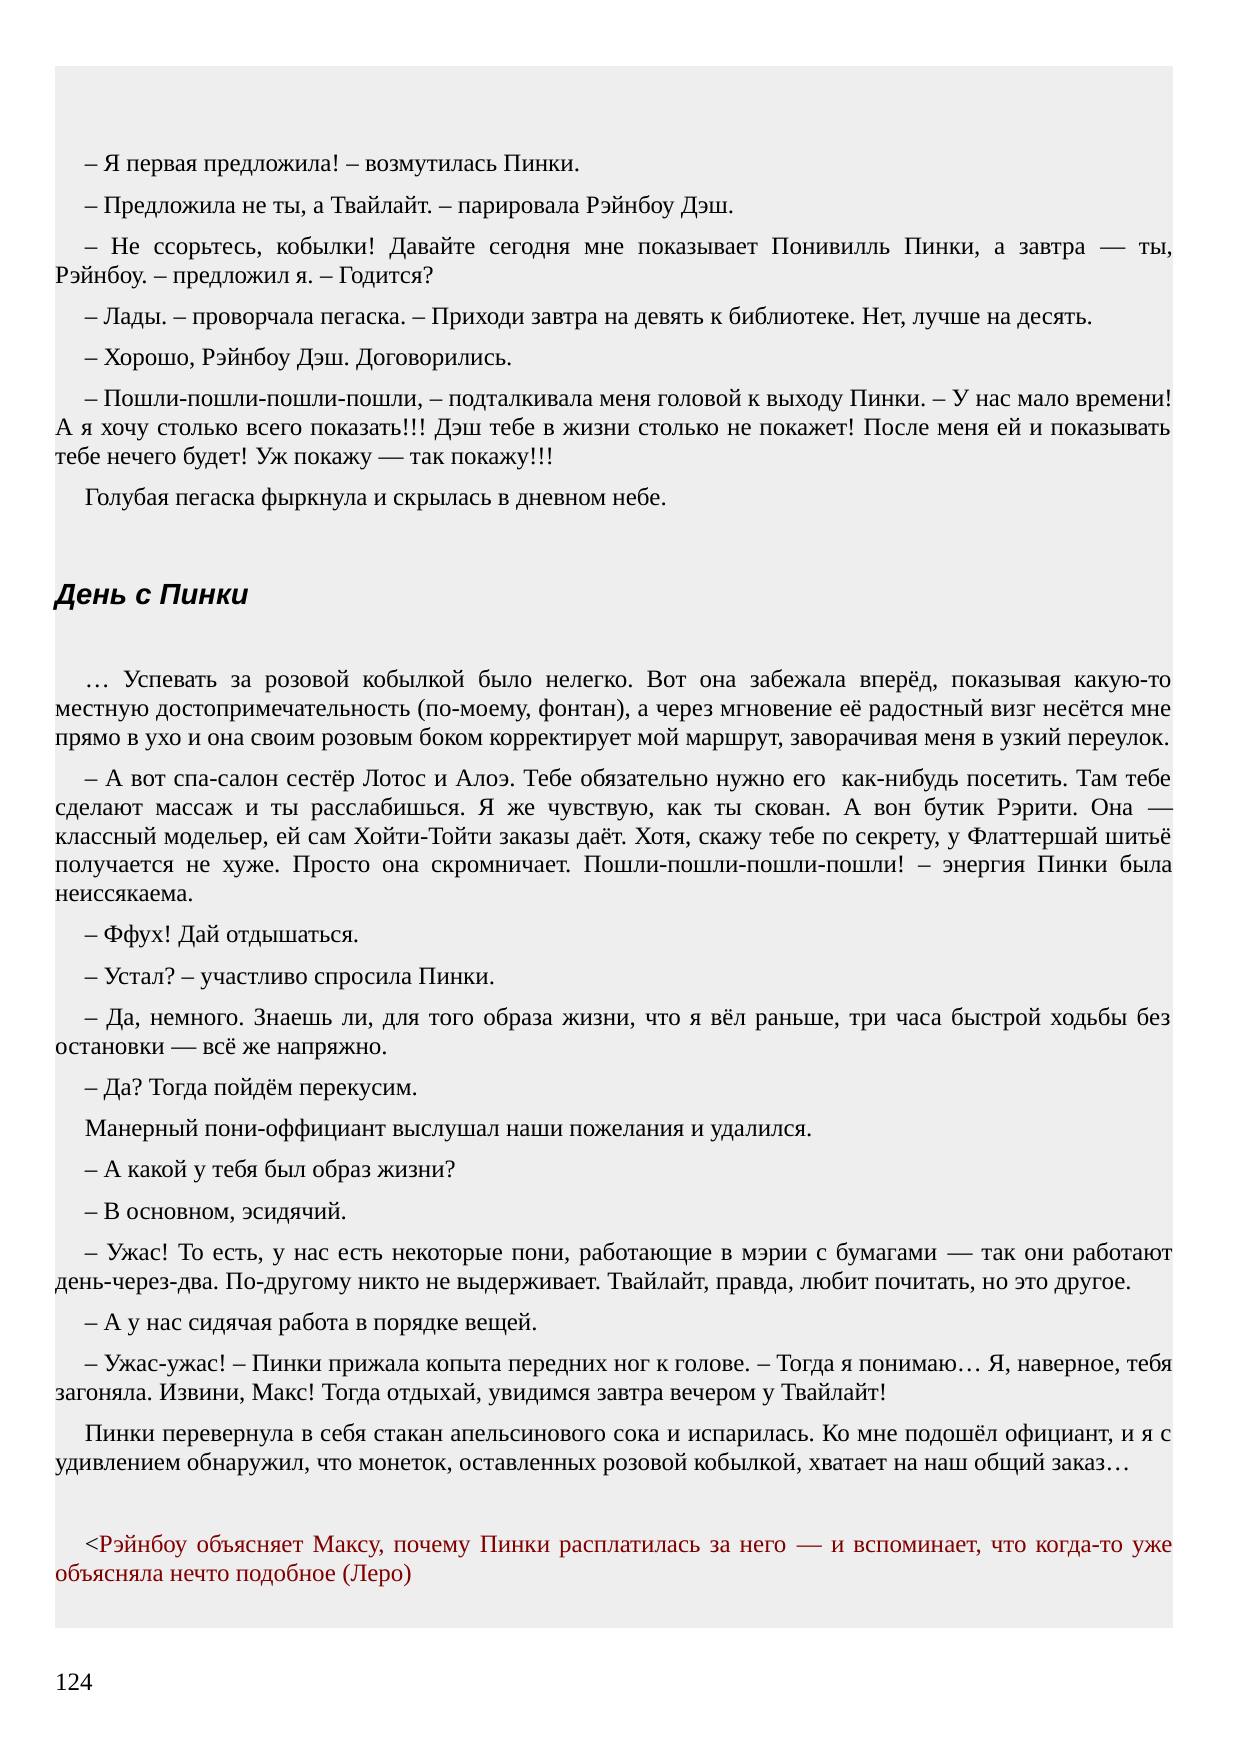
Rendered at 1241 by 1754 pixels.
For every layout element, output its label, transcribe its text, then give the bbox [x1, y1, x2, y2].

text – А вот спа-салон сестёр Лотос и Алоэ. Тебе обязательно нужно его как-нибудь посетить. Там тебе сделают массаж и ты расслабишься. Я же чувствую, как ты скован. А вон бутик Рэрити. Она — классный модельер, ей сам Хойти-Тойти заказы даёт. Хотя, скажу тебе по секрету, у Флаттершай шитьё получается не хуже. Просто она скромничает. Пошли-пошли-пошли-пошли! – энергия Пинки была неиссякаема. [55, 763, 1173, 907]
text – Лады. – проворчала пегаска. – Приходи завтра на девять к библиотеке. Нет, лучше на десять. [55, 301, 1173, 330]
subtitle День с Пинки [55, 577, 1173, 611]
text <Рэйнбоу объясняет Максу, почему Пинки расплатилась за него — и вспоминает, что когда-то уже объясняла нечто подобное (Леро) [55, 1529, 1173, 1587]
text – Не ссорьтесь, кобылки! Давайте сегодня мне показывает Понивилль Пинки, а завтра — ты, Рэйнбоу. – предложил я. – Годится? [55, 231, 1173, 288]
text – А у нас сидячая работа в порядке вещей. [55, 1307, 1173, 1336]
text Голубая пегаска фыркнула и скрылась в дневном небе. [55, 482, 1173, 511]
text … Успевать за розовой кобылкой было нелегко. Вот она забежала вперёд, показывая какую-то местную достопримечательность (по-моему, фонтан), а через мгновение её радостный визг несётся мне прямо в ухо и она своим розовым боком корректирует мой маршрут, заворачивая меня в узкий переулок. [55, 664, 1173, 751]
text – Хорошо, Рэйнбоу Дэш. Договорились. [55, 342, 1173, 371]
text – Да? Тогда пойдём перекусим. [55, 1072, 1173, 1101]
text – Устал? – участливо спросила Пинки. [55, 961, 1173, 989]
text – Я первая предложила! – возмутилась Пинки. [55, 148, 1173, 177]
text – Ффух! Дай отдышаться. [55, 919, 1173, 948]
text – В основном, эсидячий. [55, 1196, 1173, 1224]
text – Ужас! То есть, у нас есть некоторые пони, работающие в мэрии с бумагами — так они работают день-через-два. По-другому никто не выдерживает. Твайлайт, правда, любит почитать, но это другое. [55, 1237, 1173, 1294]
text – Пошли-пошли-пошли-пошли, – подталкивала меня головой к выходу Пинки. – У нас мало времени! А я хочу столько всего показать!!! Дэш тебе в жизни столько не покажет! После меня ей и показывать тебе нечего будет! Уж покажу — так покажу!!! [55, 383, 1173, 470]
text Пинки перевернула в себя стакан апельсинового сока и испарилась. Ко мне подошёл официант, и я с удивлением обнаружил, что монеток, оставленных розовой кобылкой, хватает на наш общий заказ… [55, 1418, 1173, 1476]
text – Предложила не ты, а Твайлайт. – парировала Рэйнбоу Дэш. [55, 190, 1173, 218]
text Манерный пони-оффициант выслушал наши пожелания и удалился. [55, 1113, 1173, 1142]
text – Ужас-ужас! – Пинки прижала копыта передних ног к голове. – Тогда я понимаю… Я, наверное, тебя загоняла. Извини, Макс! Тогда отдыхай, увидимся завтра вечером у Твайлайт! [55, 1348, 1173, 1406]
text – Да, немного. Знаешь ли, для того образа жизни, что я вёл раньше, три часа быстрой ходьбы без остановки — всё же напряжно. [55, 1002, 1173, 1059]
text – А какой у тебя был образ жизни? [55, 1154, 1173, 1183]
